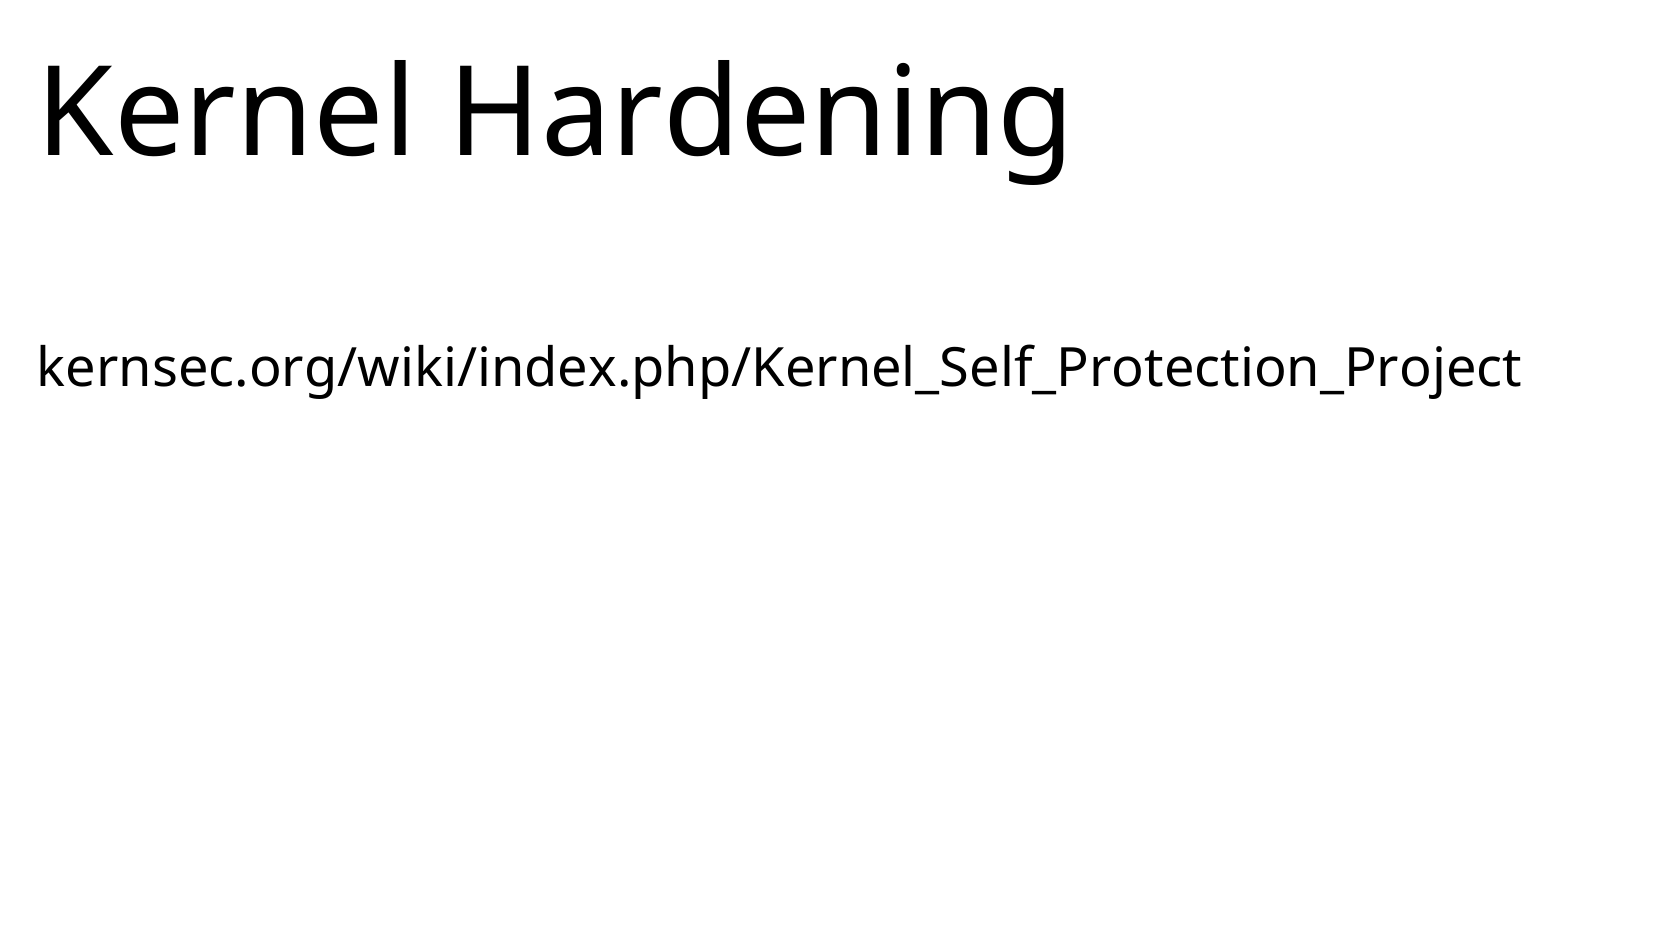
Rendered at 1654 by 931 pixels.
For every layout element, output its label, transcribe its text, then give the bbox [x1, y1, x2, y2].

text_box Kernel Hardening kernsec.org/wiki/index.php/Kernel_Self_Protection_Project [22, 14, 1644, 699]
